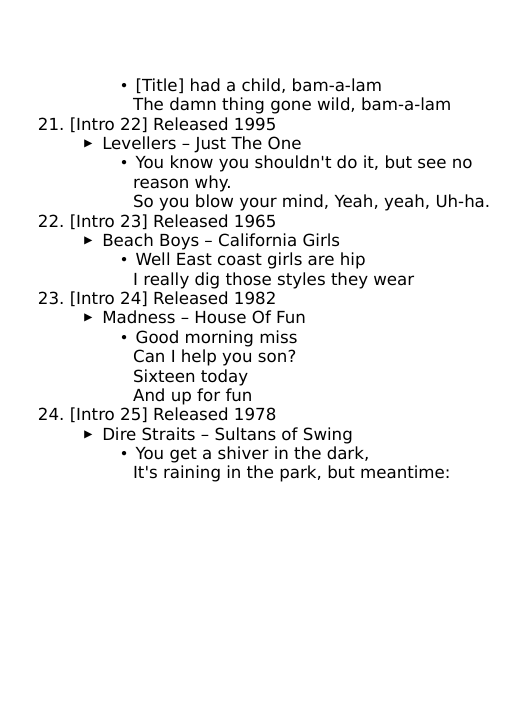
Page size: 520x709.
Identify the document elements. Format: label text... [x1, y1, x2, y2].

list [Intro 22] Released 1995 [32, 115, 502, 134]
list [Intro 25] Released 1978 [32, 405, 502, 425]
list Well East coast girls are hip I really dig those styles they wear [121, 250, 502, 289]
list [Intro 24] Released 1982 [32, 289, 502, 308]
list You know you shouldn't do it, but see no reason why. So you blow your mind, Yeah, yeah, Uh-ha. [121, 153, 502, 212]
list [Title] had a child, bam-a-lam The damn thing gone wild, bam-a-lam [121, 76, 502, 115]
list Good morning miss Can I help you son? Sixteen today And up for fun [121, 328, 502, 405]
list Madness – House Of Fun [83, 308, 502, 328]
list [Intro 23] Released 1965 [32, 212, 502, 231]
list Levellers – Just The One [83, 134, 502, 153]
list Beach Boys – California Girls [83, 231, 502, 250]
list Dire Straits – Sultans of Swing [83, 425, 502, 444]
list You get a shiver in the dark, It's raining in the park, but meantime: [121, 444, 502, 483]
